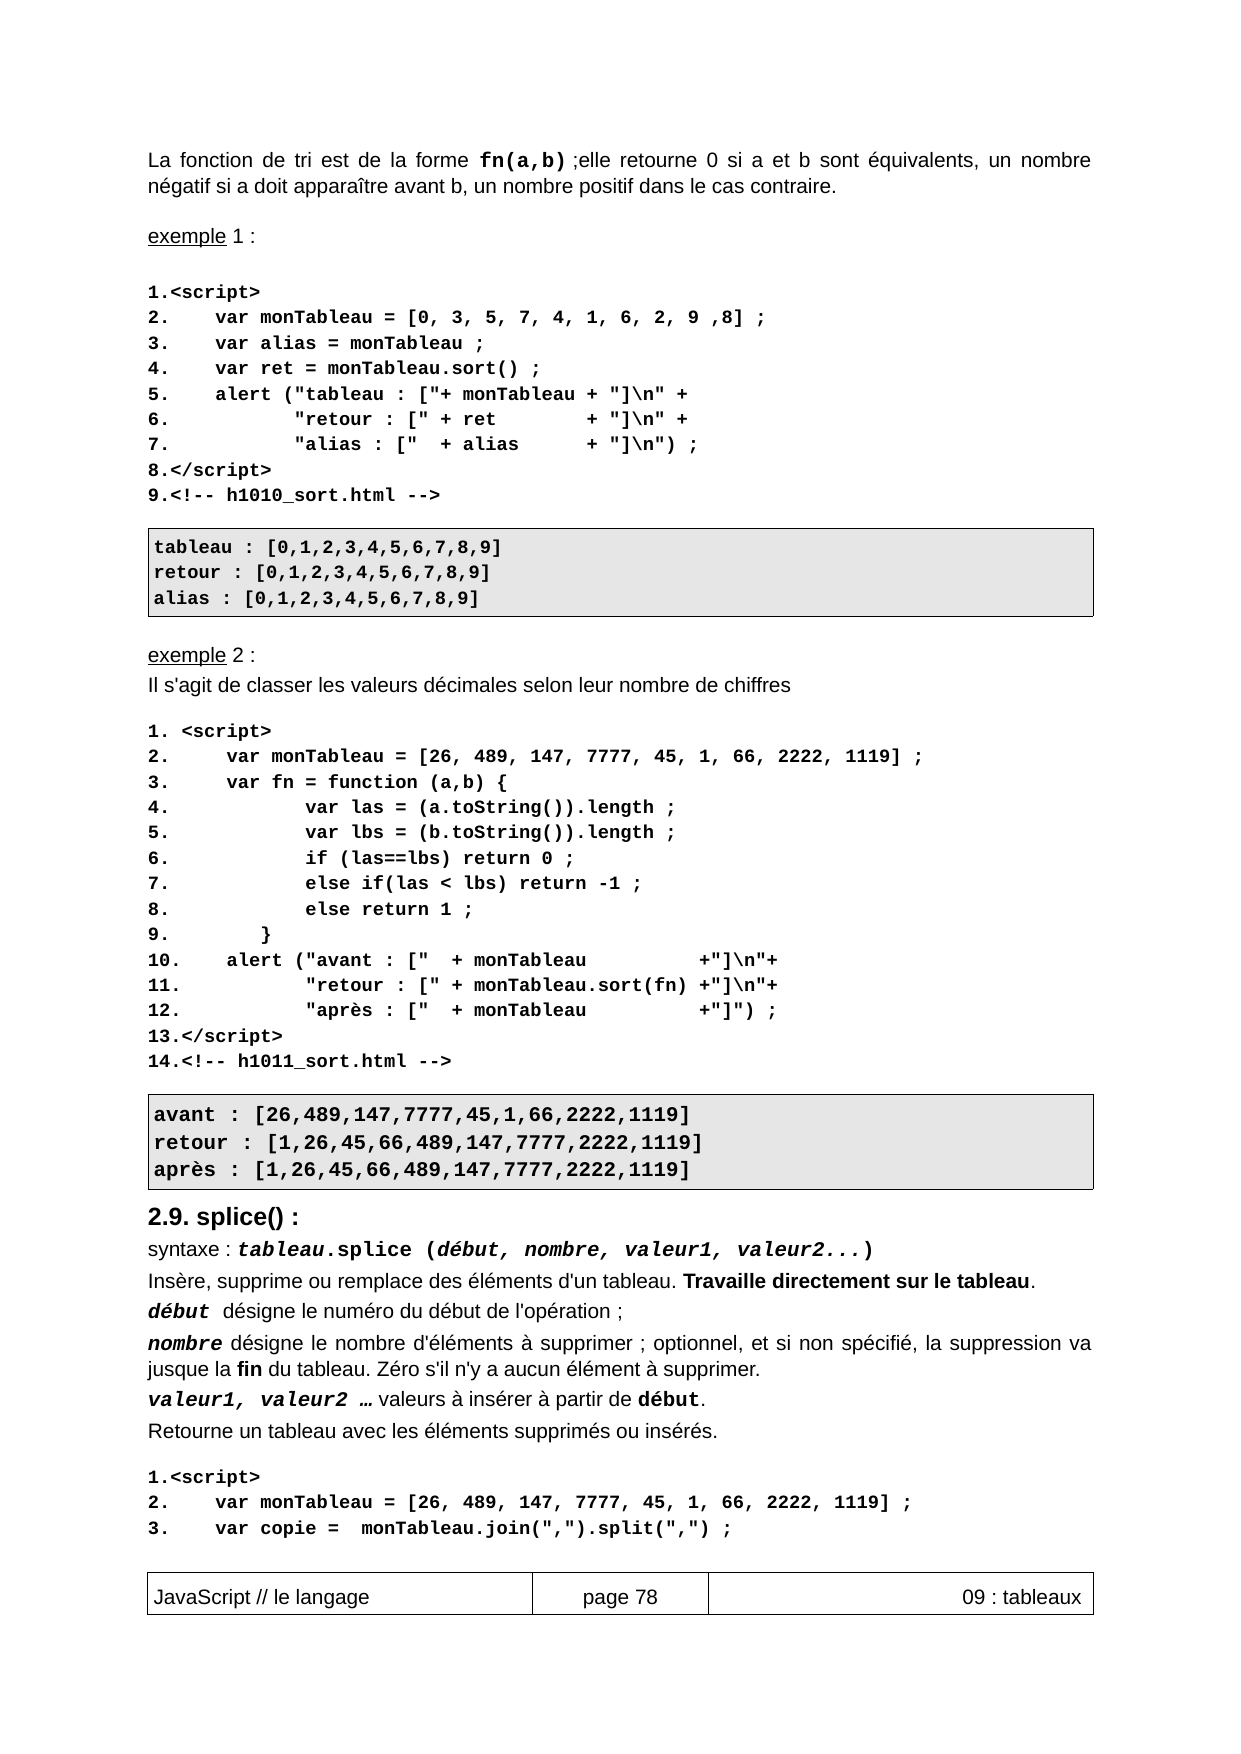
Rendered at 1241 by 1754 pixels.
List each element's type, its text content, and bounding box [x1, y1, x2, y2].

text syntaxe : tableau.splice (début, nombre, valeur1, valeur2...) [148, 1236, 1093, 1262]
list <script> [148, 722, 1093, 743]
list "après : [" + monTableau +"]") ; [148, 1001, 1093, 1022]
list <!-- h1010_sort.html --> [148, 486, 1093, 507]
text nombre désigne le nombre d'éléments à supprimer ; optionnel, et si non spécifié, la suppression va jusque la fin du tableau. Zéro s'il n'y a aucun élément à supprimer. [148, 1331, 1093, 1381]
list else return 1 ; [148, 899, 1093, 921]
subtitle 2.9. splice() : [148, 1201, 1093, 1230]
list <script> [148, 1468, 1093, 1489]
list var monTableau = [26, 489, 147, 7777, 45, 1, 66, 2222, 1119] ; [148, 1493, 1093, 1514]
list </script> [148, 461, 1093, 482]
text Insère, supprime ou remplace des éléments d'un tableau. Travaille directement sur le tableau. [148, 1268, 1093, 1292]
text valeur1, valeur2 … valeurs à insérer à partir de début. [148, 1387, 1093, 1413]
text Retourne un tableau avec les éléments supprimés ou insérés. [148, 1419, 1093, 1443]
list "retour : [" + ret + "]\n" + [148, 410, 1093, 431]
list var copie = monTableau.join(",").split(",") ; [148, 1518, 1093, 1540]
text Il s'agit de classer les valeurs décimales selon leur nombre de chiffres [148, 673, 1093, 697]
list var lbs = (b.toString()).length ; [148, 823, 1093, 844]
list var ret = monTableau.sort() ; [148, 359, 1093, 380]
table_header tableau : [0,1,2,3,4,5,6,7,8,9] retour : [0,1,2,3,4,5,6,7,8,9] alias : [0,1,2,3,4,5,6,7,8,9] [149, 529, 1093, 616]
list if (las==lbs) return 0 ; [148, 849, 1093, 870]
list var monTableau = [26, 489, 147, 7777, 45, 1, 66, 2222, 1119] ; [148, 747, 1093, 768]
list var las = (a.toString()).length ; [148, 798, 1093, 819]
list </script> [148, 1027, 1093, 1048]
list var fn = function (a,b) { [148, 772, 1093, 794]
text exemple 2 : [148, 643, 1093, 667]
list "alias : [" + alias + "]\n") ; [148, 435, 1093, 456]
list <!-- h1011_sort.html --> [148, 1052, 1093, 1073]
table_header avant : [26,489,147,7777,45,1,66,2222,1119] retour : [1,26,45,66,489,147,7777,2222,1119] après : [1,26,45,66,489,147,7777,2222,1119] [149, 1095, 1093, 1189]
list <script> [148, 283, 1093, 304]
list var alias = monTableau ; [148, 333, 1093, 355]
text exemple 1 : [148, 224, 1093, 248]
text début désigne le numéro du début de l'opération ; [148, 1299, 1093, 1324]
text La fonction de tri est de la forme fn(a,b) ;elle retourne 0 si a et b sont équivalents, un nombre négatif si a doit apparaître avant b, un nombre positif dans le cas contraire. [148, 148, 1093, 197]
list alert ("tableau : ["+ monTableau + "]\n" + [148, 384, 1093, 406]
list else if(las < lbs) return -1 ; [148, 874, 1093, 895]
list } [148, 925, 1093, 946]
list alert ("avant : [" + monTableau +"]\n"+ [148, 950, 1093, 972]
list "retour : [" + monTableau.sort(fn) +"]\n"+ [148, 976, 1093, 997]
list var monTableau = [0, 3, 5, 7, 4, 1, 6, 2, 9 ,8] ; [148, 308, 1093, 329]
